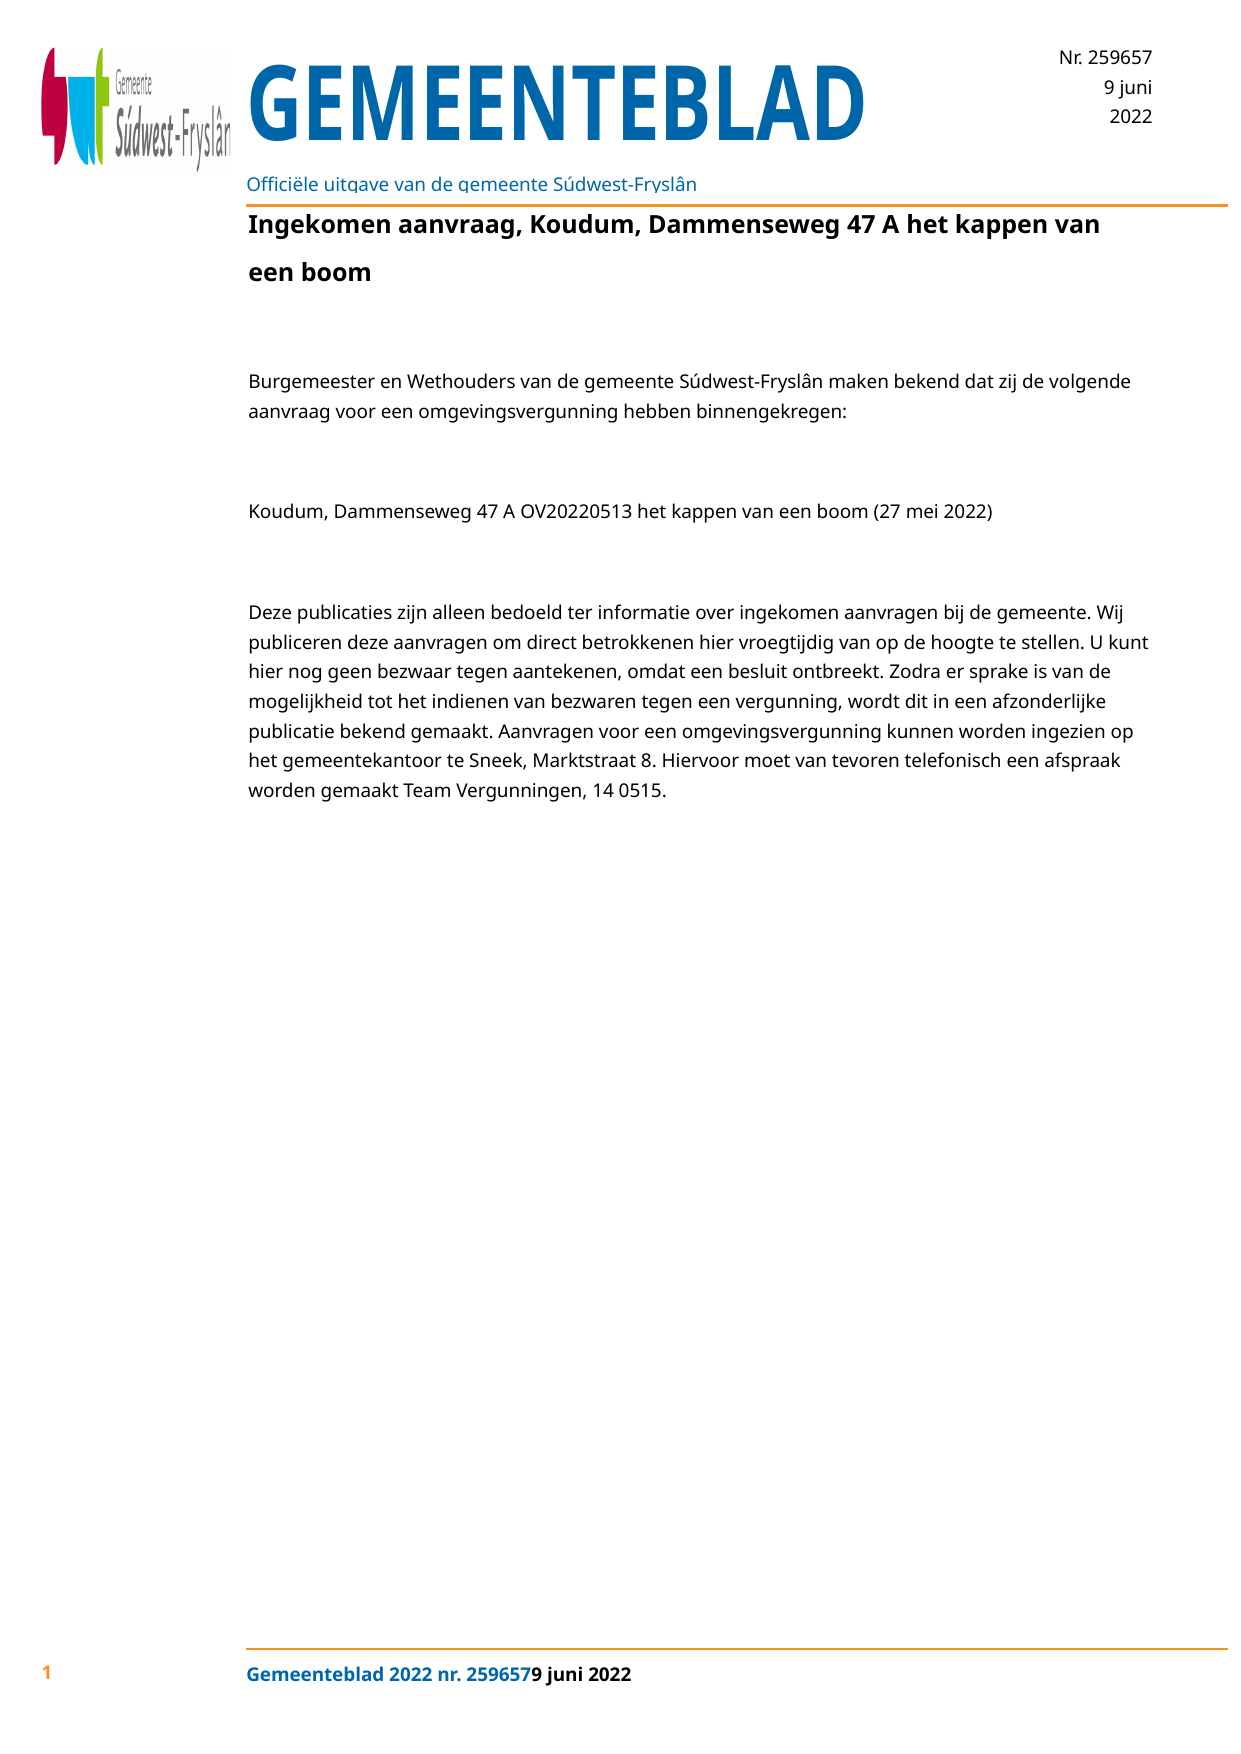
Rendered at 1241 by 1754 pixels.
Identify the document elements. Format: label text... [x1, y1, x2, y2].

text Koudum, Dammenseweg 47 A OV20220513 het kappen van een boom (27 mei 2022) [248, 499, 1152, 524]
text Deze publicaties zijn alleen bedoeld ter informatie over ingekomen aanvragen bij de gemeente. Wij publiceren deze aanvragen om direct betrokkenen hier vroegtijdig van op de hoogte te stellen. U kunt hier nog geen bezwaar tegen aantekenen, omdat een besluit ontbreekt. Zodra er sprake is van de mogelijkheid tot het indienen van bezwaren tegen een vergunning, wordt dit in een afzonderlijke publicatie bekend gemaakt. Aanvragen voor een omgevingsvergunning kunnen worden ingezien op het gemeentekantoor te Sneek, Marktstraat 8. Hiervoor moet van tevoren telefonisch een afspraak worden gemaakt Team Vergunningen, 14 0515. [248, 599, 1152, 803]
text Burgemeester en Wethouders van de gemeente Súdwest-Fryslân maken bekend dat zij de volgende aanvraag voor een omgevingsvergunning hebben binnengekregen: [248, 368, 1152, 424]
text Ingekomen aanvraag, Koudum, Dammenseweg 47 A het kappen van een boom [248, 207, 1152, 288]
picture [41, 47, 231, 172]
